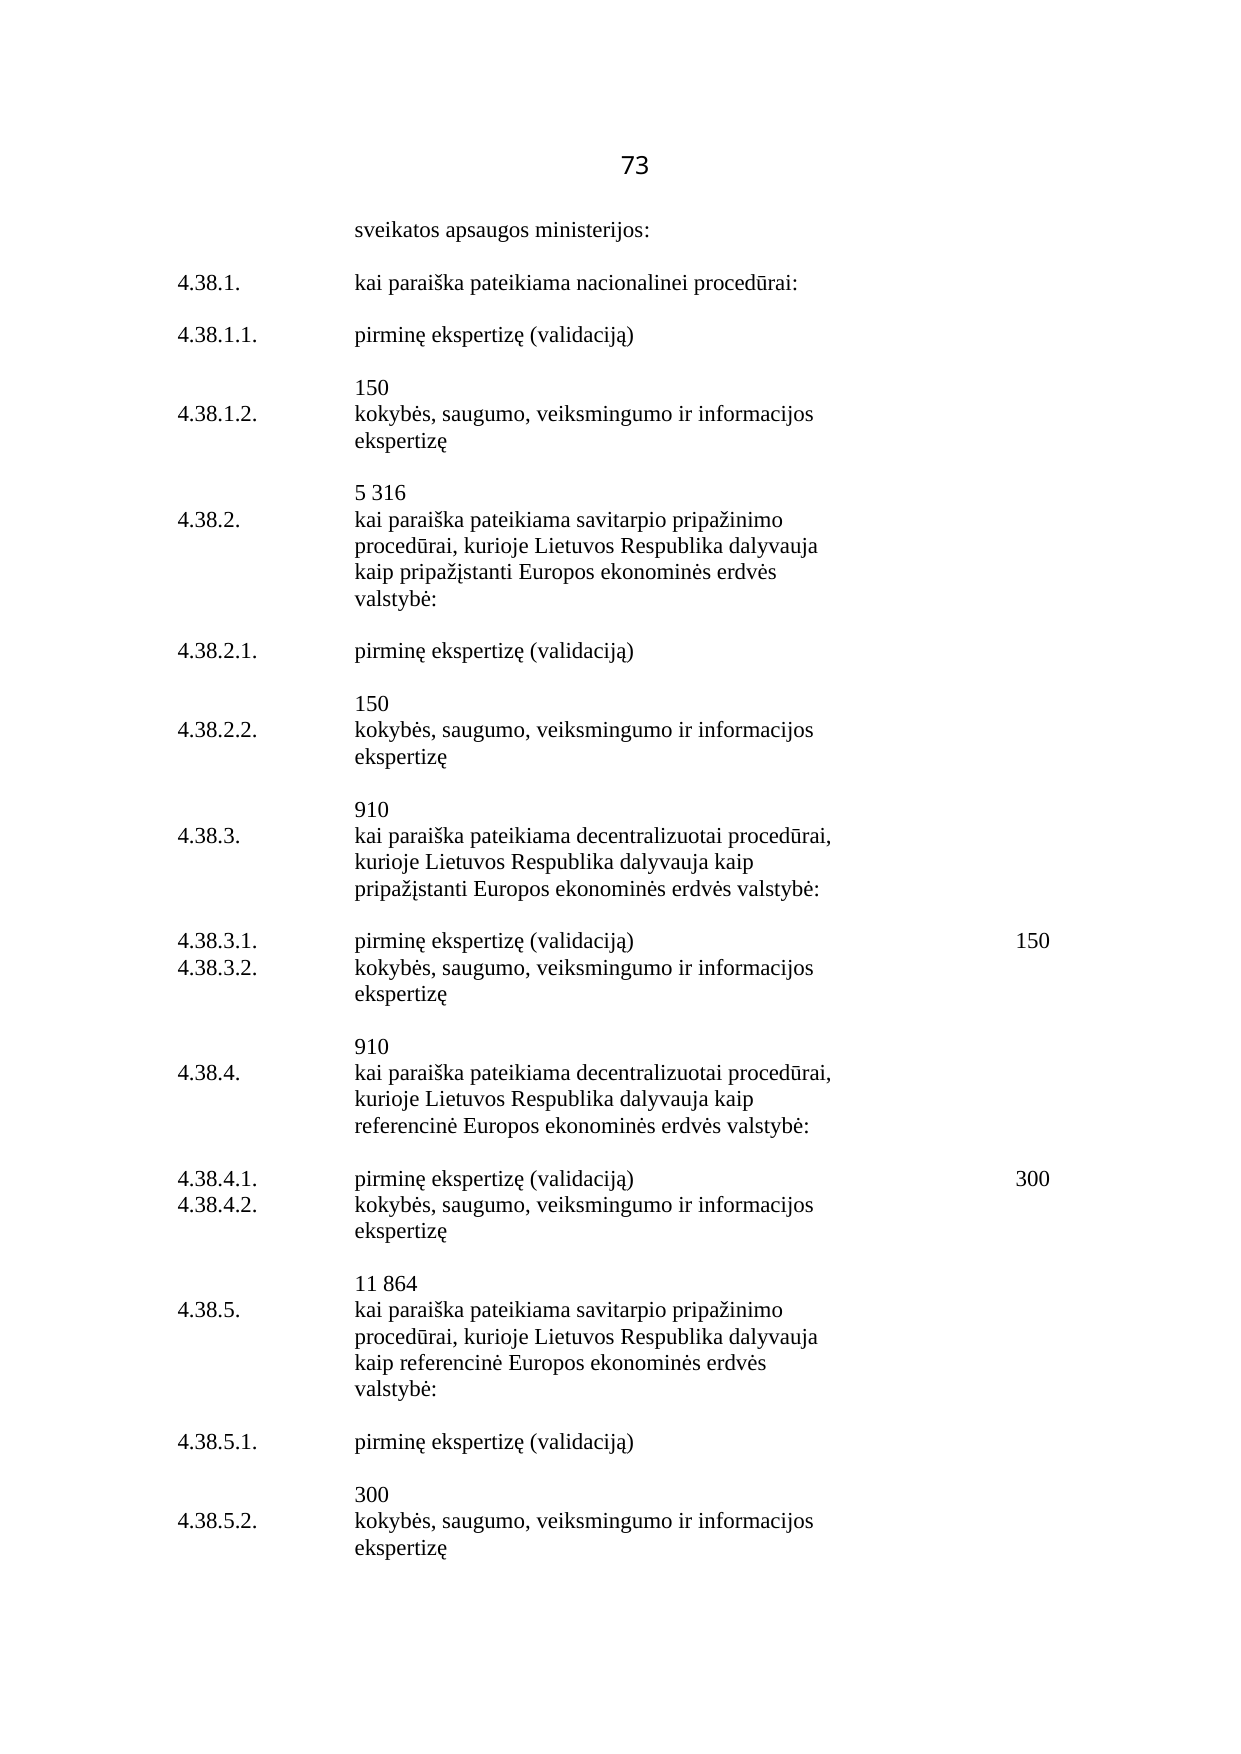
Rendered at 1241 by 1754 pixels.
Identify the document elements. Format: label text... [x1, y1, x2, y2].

text 4.38.5.1. pirminę ekspertizę (validaciją) 300 [177, 1428, 841, 1507]
text 4.38.5.2. kokybės, saugumo, veiksmingumo ir informacijos ekspertizę [177, 1507, 841, 1560]
text 4.38.3.2. kokybės, saugumo, veiksmingumo ir informacijos ekspertizę 910 [177, 954, 841, 1059]
text sveikatos apsaugos ministerijos: [177, 216, 841, 268]
text 4.38.4.2. kokybės, saugumo, veiksmingumo ir informacijos ekspertizę 11 864 [177, 1191, 841, 1296]
text 4.38.3. kai paraiška pateikiama decentralizuotai procedūrai, kurioje Lietuvos Respublika dalyvauja kaip pripažįstanti Europos ekonominės erdvės valstybė: [177, 822, 841, 927]
text 4.38.5. kai paraiška pateikiama savitarpio pripažinimo procedūrai, kurioje Lietuvos Respublika dalyvauja kaip referencinė Europos ekonominės erdvės valstybė: [177, 1296, 841, 1428]
text 4.38.4. kai paraiška pateikiama decentralizuotai procedūrai, kurioje Lietuvos Respublika dalyvauja kaip referencinė Europos ekonominės erdvės valstybė: [177, 1059, 841, 1164]
text 4.38.2. kai paraiška pateikiama savitarpio pripažinimo procedūrai, kurioje Lietuvos Respublika dalyvauja kaip pripažįstanti Europos ekonominės erdvės valstybė: [177, 506, 841, 637]
text 4.38.1. kai paraiška pateikiama nacionalinei procedūrai: [177, 268, 841, 321]
text 4.38.4.1. pirminę ekspertizę (validaciją) 300 [177, 1164, 1092, 1191]
text 4.38.2.1. pirminę ekspertizę (validaciją) 150 [177, 637, 841, 717]
text 4.38.2.2. kokybės, saugumo, veiksmingumo ir informacijos ekspertizę 910 [177, 717, 841, 822]
text 4.38.1.2. kokybės, saugumo, veiksmingumo ir informacijos ekspertizę 5 316 [177, 400, 841, 506]
text 4.38.1.1. pirminę ekspertizę (validaciją) 150 [177, 321, 841, 400]
text 4.38.3.1. pirminę ekspertizę (validaciją) 150 [177, 927, 1092, 954]
